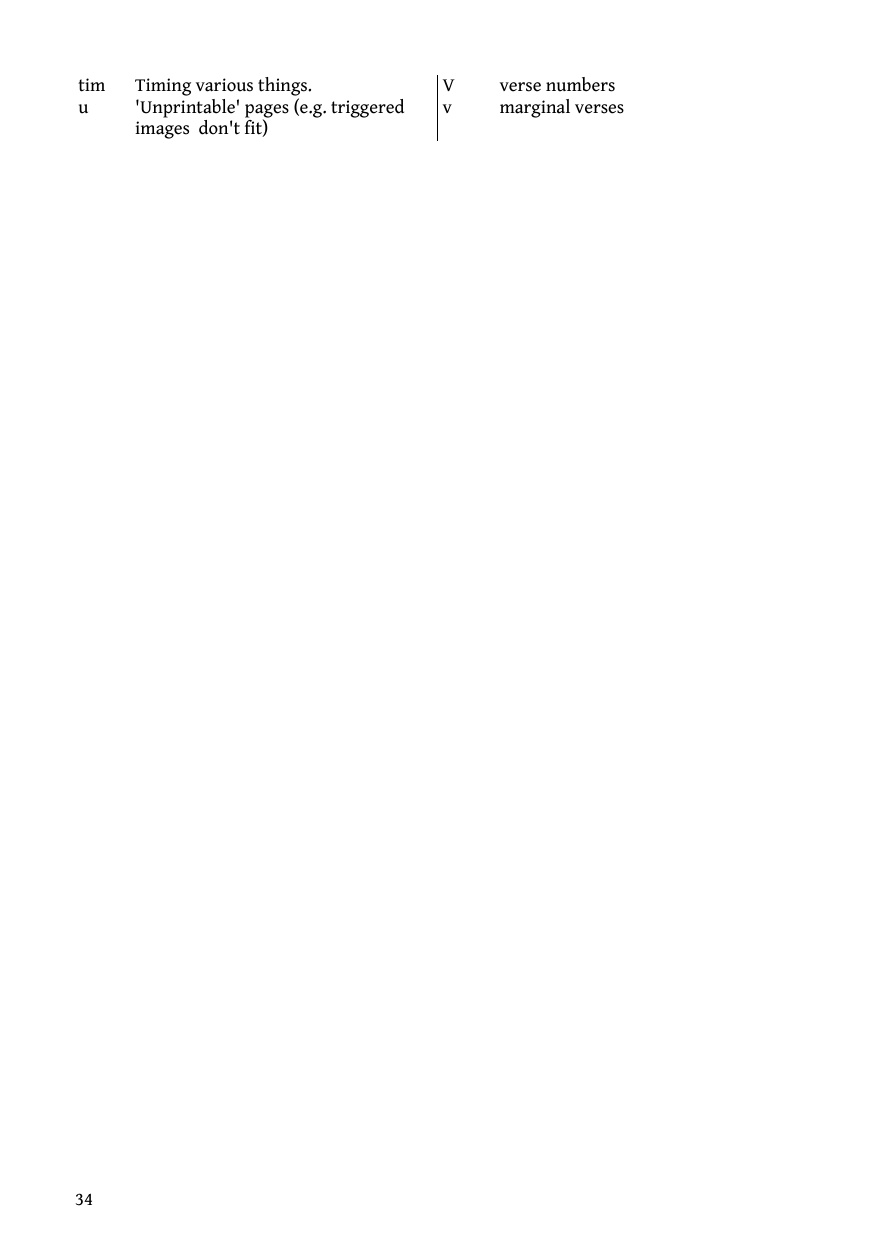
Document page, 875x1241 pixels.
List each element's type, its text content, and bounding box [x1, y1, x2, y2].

table_cell v [439, 97, 496, 118]
table_cell 'Unprintable' pages (e.g. triggered images don't fit) [132, 97, 412, 140]
table_cell tim [75, 75, 132, 97]
table_cell marginal verses [496, 97, 777, 118]
table_cell u [75, 97, 132, 140]
table_cell V [439, 75, 496, 97]
table_cell verse numbers [496, 75, 777, 97]
table_cell Timing various things. [132, 75, 412, 97]
